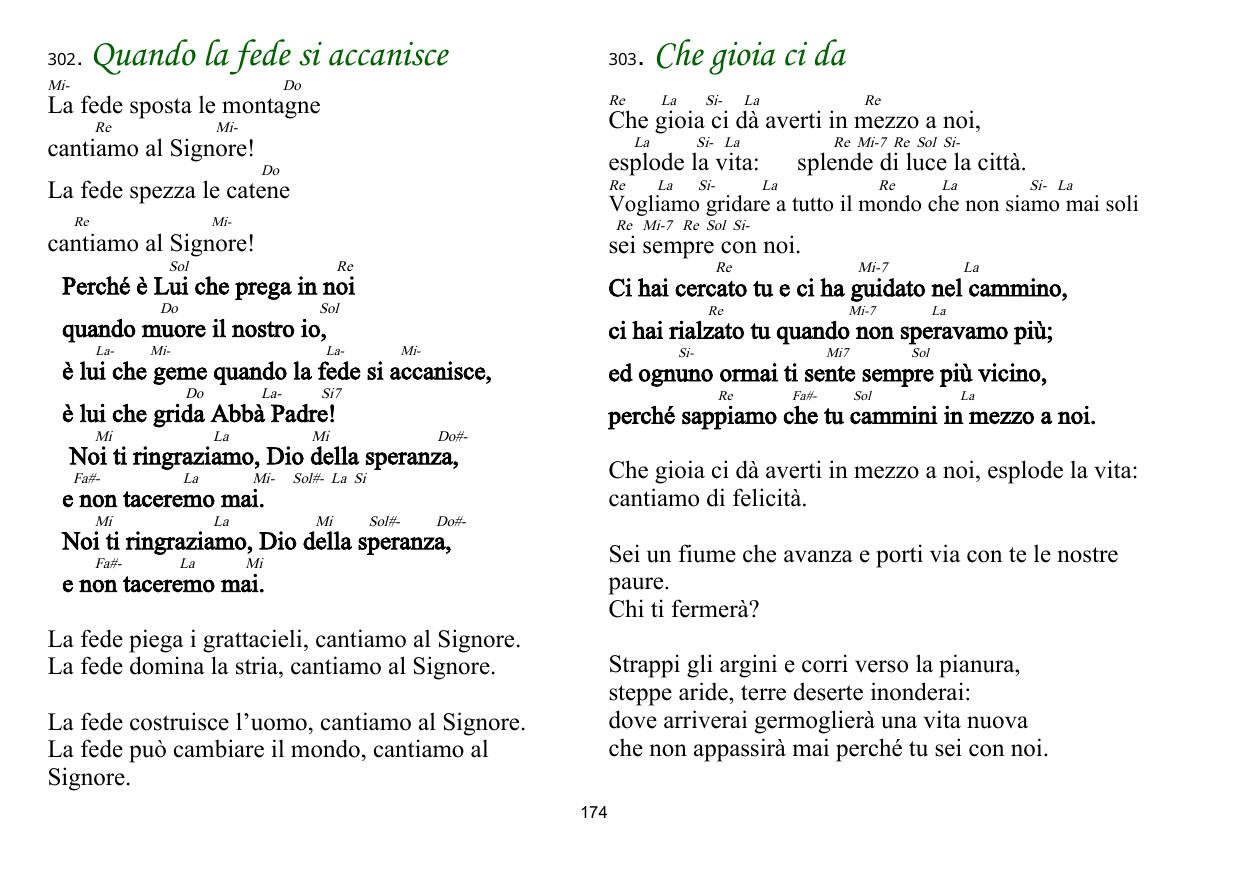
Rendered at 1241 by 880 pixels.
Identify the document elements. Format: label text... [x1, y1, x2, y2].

text Strappi gli argini e corri verso la pianura, [608, 651, 1140, 678]
text Re Mi-7 La [608, 259, 1140, 274]
text è lui che grida Abbà Padre! [47, 399, 579, 427]
text 303. Che gioia ci da [608, 35, 1140, 76]
text è lui che geme quando la fede si accanisce, [47, 357, 579, 384]
text La Si- La Re Mi-7 Re Sol Si- [608, 134, 1140, 148]
text Vogliamo gridare a tutto il mondo che non siamo mai soli [608, 191, 1140, 216]
text Re La Si- La Re La Si- La [608, 176, 1140, 191]
text dove arriverai germoglierà una vita nuova [608, 706, 1140, 734]
text cantiamo al Signore! [47, 134, 579, 161]
subtitle Re Fa#- Sol La [608, 386, 1172, 401]
text esplode la vita: splende di luce la città. [608, 148, 1140, 176]
subtitle Re Mi- [47, 204, 579, 229]
text quando muore il nostro io, [47, 314, 579, 342]
text Re Mi-7 Re Sol Si- [608, 216, 1140, 231]
text Perché è Lui che prega in noi [47, 272, 579, 299]
text Fa#- La Mi [47, 554, 579, 569]
text ci hai rialzato tu quando non speravamo più; [608, 316, 1172, 344]
text Do La- Si7 [47, 384, 579, 399]
text Sei un fiume che avanza e porti via con te le nostre paure. [608, 540, 1140, 595]
text La fede piega i grattacieli, cantiamo al Signore. [47, 625, 579, 652]
text Ci hai cercato tu e ci ha guidato nel cammino, [608, 274, 1172, 301]
text steppe aride, terre deserte inonderai: [608, 678, 1140, 706]
text Che gioia ci dà averti in mezzo a noi, [608, 106, 1140, 134]
text Mi La Mi Do#- [47, 427, 579, 442]
text e non taceremo mai. [47, 484, 579, 512]
text Re La Si- La Re [608, 91, 1140, 106]
text Chi ti fermerà? [608, 595, 1140, 623]
text che non appassirà mai perché tu sei con noi. [608, 734, 1140, 761]
text 302. Quando la fede si accanisce [47, 35, 579, 76]
text Noi ti ringraziamo, Dio della speranza, [47, 442, 579, 469]
text Noi ti ringraziamo, Dio della speranza, [47, 527, 579, 554]
text Fa#- La Mi- Sol#- La Si [47, 469, 579, 484]
subtitle La- Mi- La- Mi- [62, 342, 579, 357]
text Do [47, 161, 579, 176]
text perché sappiamo che tu cammini in mezzo a noi. [608, 401, 1172, 429]
subtitle Re Mi-7 La [608, 301, 1172, 316]
text La fede costruisce l’uomo, cantiamo al Signore. [47, 708, 579, 736]
text Mi La Mi Sol#- Do#- [47, 512, 579, 527]
text La fede può cambiare il mondo, cantiamo al Signore. [47, 736, 579, 791]
text Sol Re [47, 257, 579, 272]
text Re Mi- [47, 119, 579, 134]
subtitle Si- Mi7 Sol [608, 344, 1172, 359]
text La fede spezza le catene [47, 176, 579, 204]
text sei sempre con noi. [608, 231, 1140, 259]
text La fede sposta le montagne [47, 91, 579, 119]
text Che gioia ci dà averti in mezzo a noi, esplode la vita: cantiamo di felicità. [608, 457, 1140, 512]
text Mi- Do [47, 76, 579, 91]
text Do Sol [47, 299, 579, 314]
text cantiamo al Signore! [47, 229, 579, 257]
text La fede domina la stria, cantiamo al Signore. [47, 652, 579, 680]
text ed ognuno ormai ti sente sempre più vicino, [608, 359, 1172, 386]
text e non taceremo mai. [47, 569, 579, 597]
